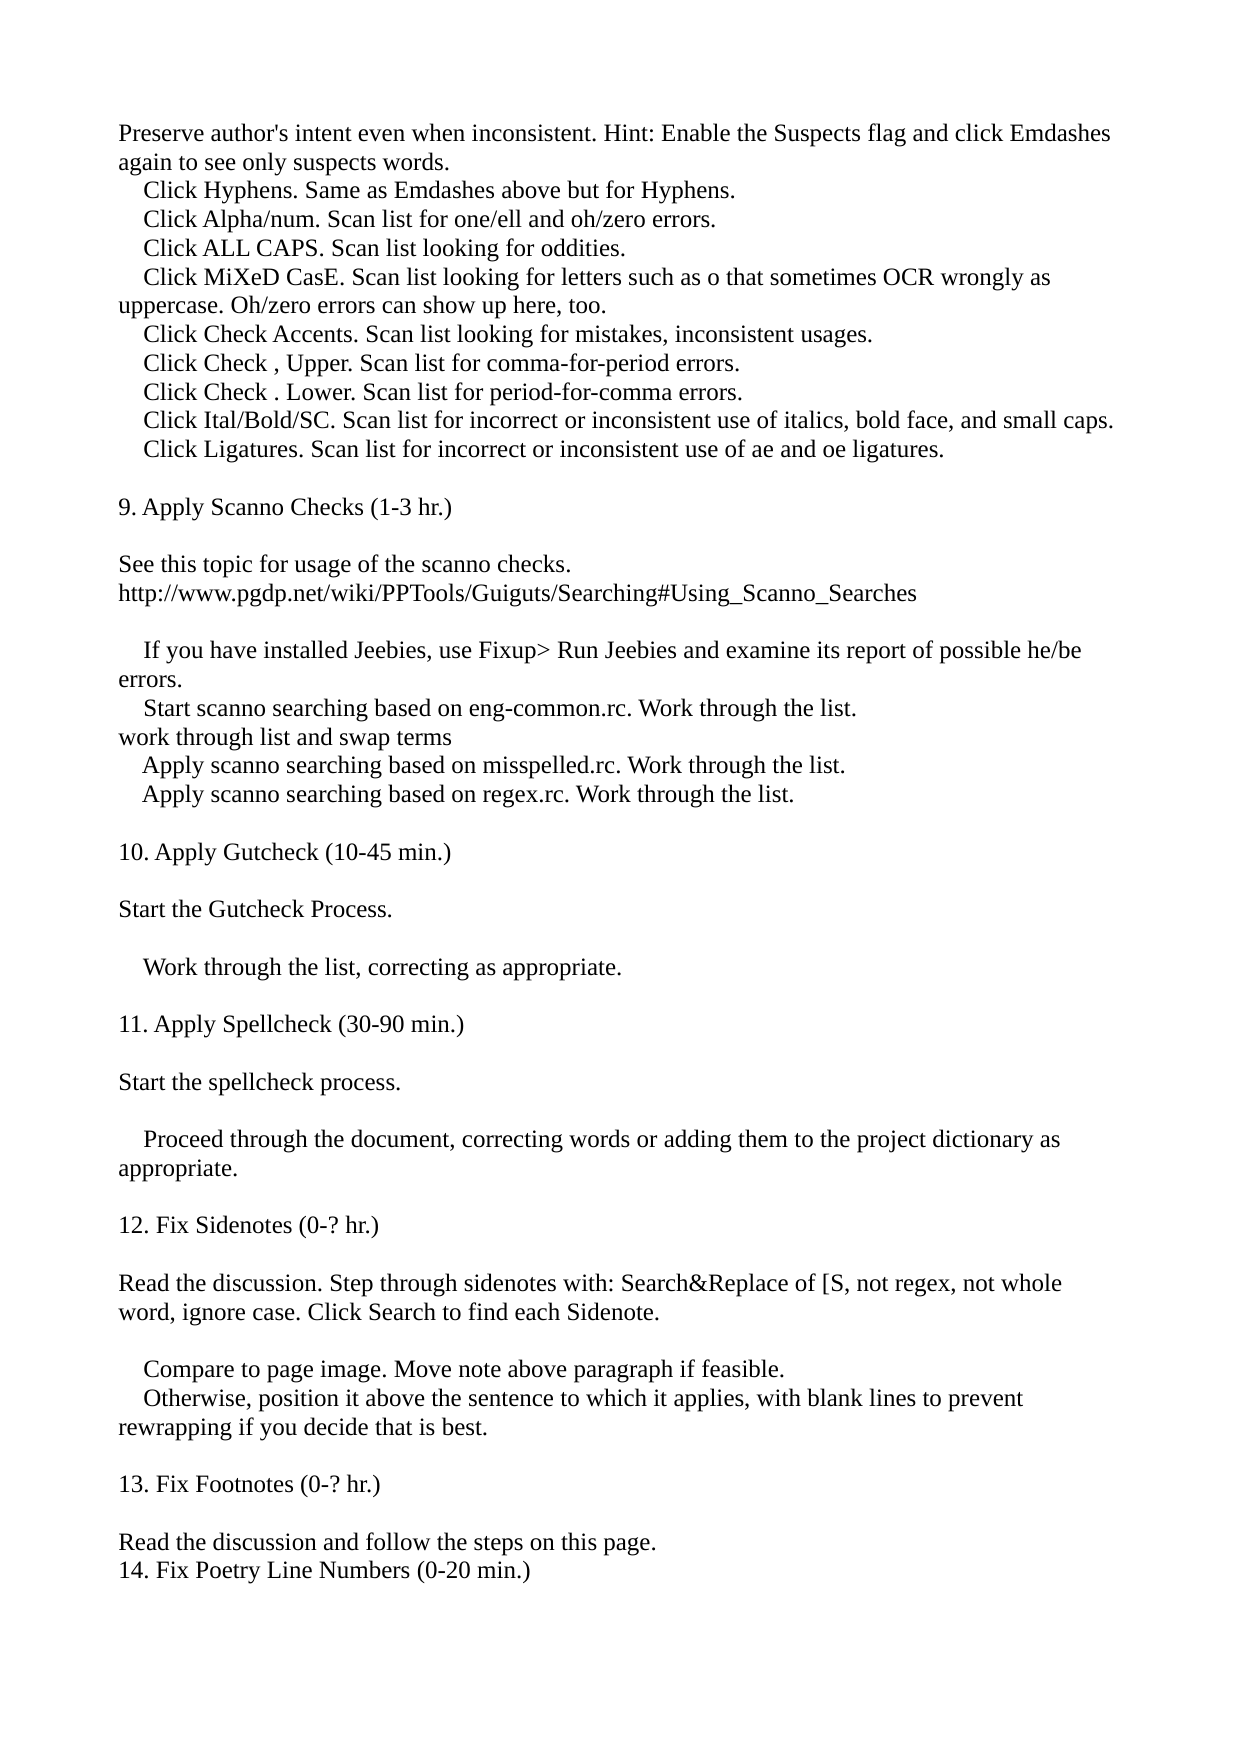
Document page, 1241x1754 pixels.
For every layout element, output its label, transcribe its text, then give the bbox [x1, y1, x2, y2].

text 10. Apply Gutcheck (10-45 min.) [118, 837, 1122, 866]
text See this topic for usage of the scanno checks. http://www.pgdp.net/wiki/PPTools/Guiguts/Searching#Using_Scanno_Searches [118, 549, 1122, 607]
text 13. Fix Footnotes (0-? hr.) [118, 1469, 1122, 1498]
text Click MiXeD CasE. Scan list looking for letters such as o that sometimes OCR wrongly as uppercase. Oh/zero errors can show up here, too. [118, 262, 1122, 319]
text Click Check Accents. Scan list looking for mistakes, inconsistent usages. [118, 319, 1122, 348]
text Preserve author's intent even when inconsistent. Hint: Enable the Suspects flag and click Emdashes again to see only suspects words. [118, 118, 1122, 176]
text Compare to page image. Move note above paragraph if feasible. [118, 1354, 1122, 1383]
text Proceed through the document, correcting words or adding them to the project dictionary as appropriate. [118, 1124, 1122, 1182]
text Click Alpha/num. Scan list for one/ell and oh/zero errors. [118, 204, 1122, 233]
text Click Check , Upper. Scan list for comma-for-period errors. [118, 348, 1122, 377]
text Start the spellcheck process. [118, 1067, 1122, 1096]
text Click Check . Lower. Scan list for period-for-comma errors. [118, 377, 1122, 406]
text Apply scanno searching based on misspelled.rc. Work through the list. [118, 751, 1122, 779]
text Start scanno searching based on eng-common.rc. Work through the list. [118, 693, 1122, 722]
text work through list and swap terms [118, 722, 1122, 751]
text Otherwise, position it above the sentence to which it applies, with blank lines to prevent rewrapping if you decide that is best. [118, 1383, 1122, 1441]
text Start the Gutcheck Process. [118, 894, 1122, 923]
text Click Ital/Bold/SC. Scan list for incorrect or inconsistent use of italics, bold face, and small caps. [118, 406, 1122, 434]
text 11. Apply Spellcheck (30-90 min.) [118, 1009, 1122, 1038]
text If you have installed Jeebies, use Fixup> Run Jeebies and examine its report of possible he/be errors. [118, 636, 1122, 693]
text 12. Fix Sidenotes (0-? hr.) [118, 1211, 1122, 1239]
text Click Hyphens. Same as Emdashes above but for Hyphens. [118, 176, 1122, 204]
text Work through the list, correcting as appropriate. [118, 952, 1122, 981]
text Read the discussion and follow the steps on this page. [118, 1527, 1122, 1556]
text Click ALL CAPS. Scan list looking for oddities. [118, 233, 1122, 262]
text 9. Apply Scanno Checks (1-3 hr.) [118, 492, 1122, 521]
text Apply scanno searching based on regex.rc. Work through the list. [118, 779, 1122, 808]
text 14. Fix Poetry Line Numbers (0-20 min.) [118, 1556, 1122, 1584]
text Read the discussion. Step through sidenotes with: Search&Replace of [S, not regex, not whole word, ignore case. Click Search to find each Sidenote. [118, 1268, 1122, 1326]
text Click Ligatures. Scan list for incorrect or inconsistent use of ae and oe ligatures. [118, 434, 1122, 463]
